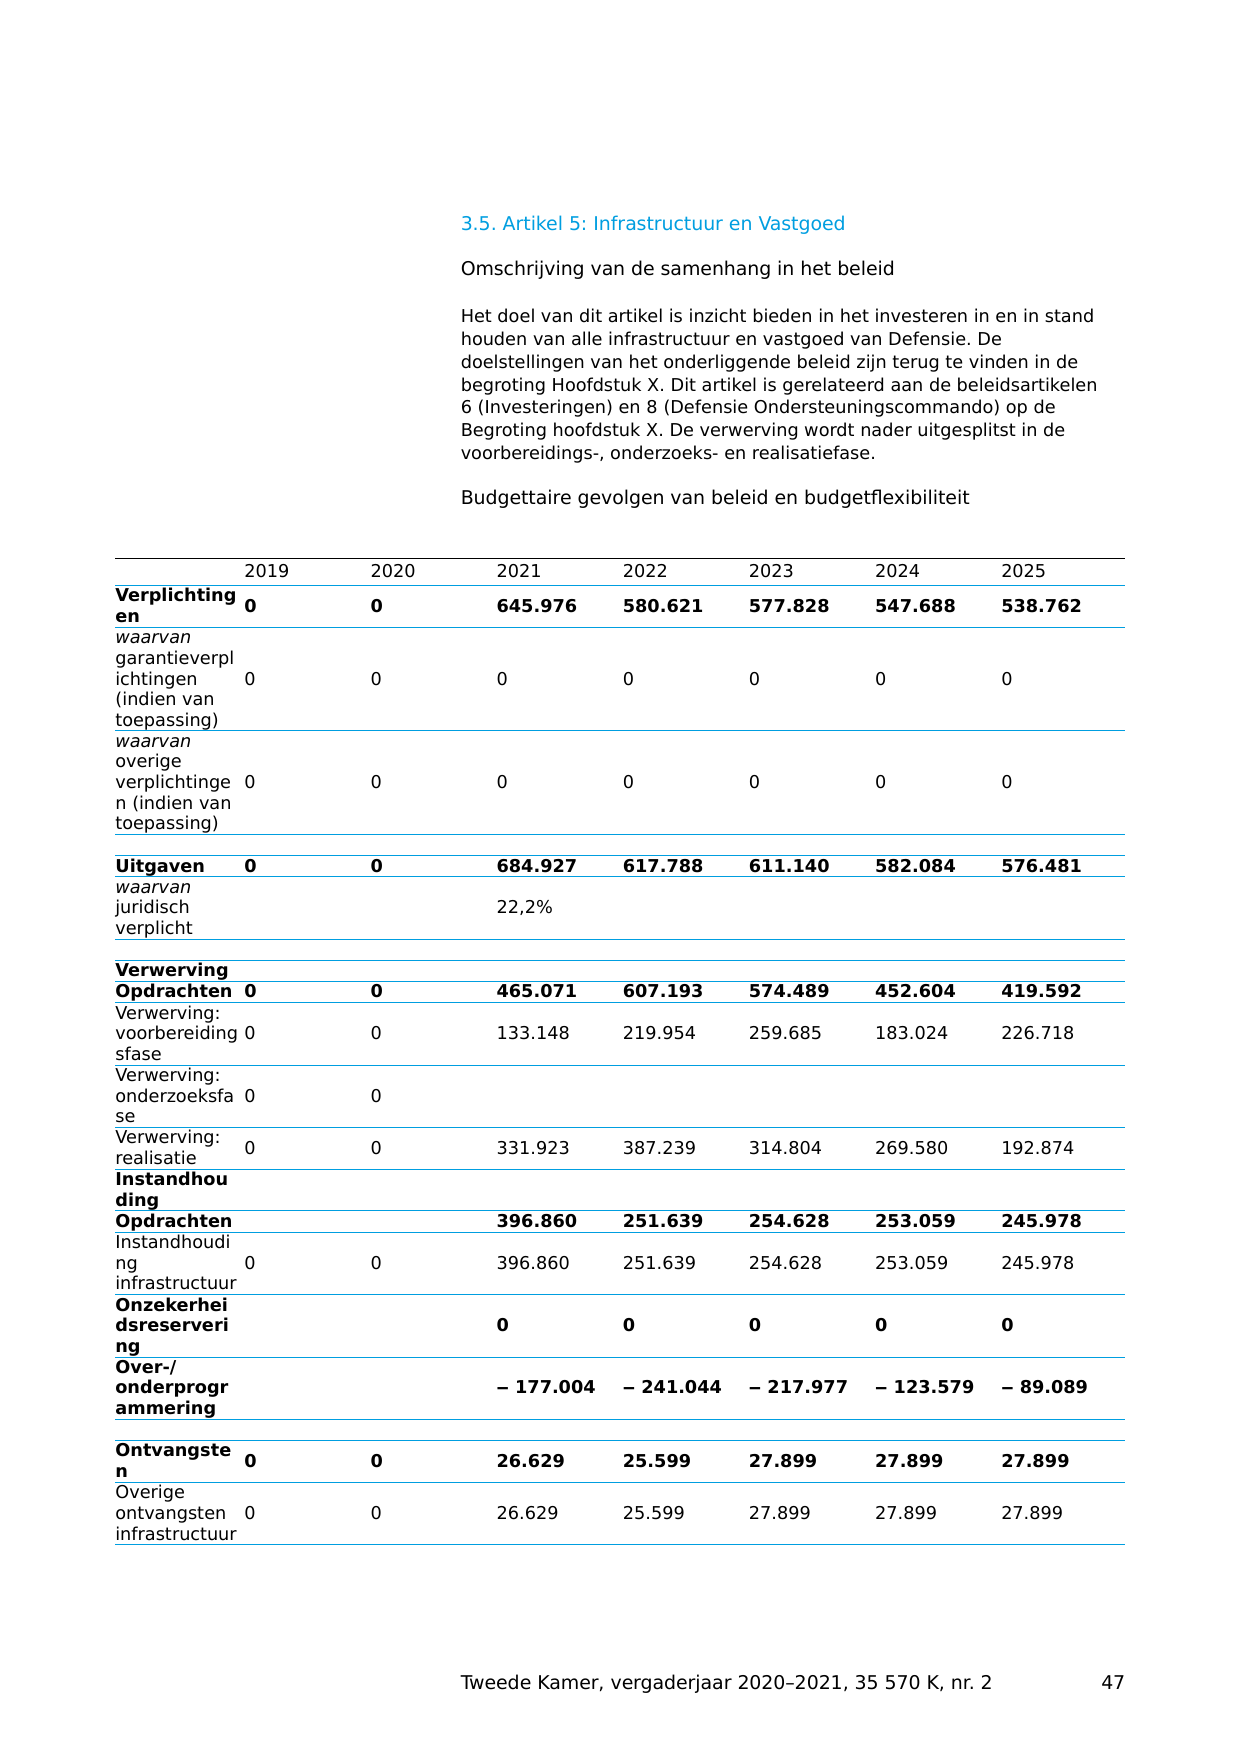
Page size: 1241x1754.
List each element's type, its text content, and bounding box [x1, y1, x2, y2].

table_cell [368, 961, 493, 981]
table_cell Overige ontvangsten infrastructuur [115, 1483, 241, 1544]
table_cell 0 [494, 1295, 620, 1356]
table_cell [368, 835, 493, 855]
table_cell 607.193 [620, 982, 746, 1002]
table_cell 396.860 [494, 1233, 620, 1294]
table_cell [998, 1420, 1125, 1440]
table_cell 0 [241, 731, 367, 834]
table_cell 25.599 [620, 1483, 746, 1544]
table_cell 0 [241, 982, 367, 1002]
table_cell 25.599 [620, 1441, 746, 1482]
table_cell 251.639 [620, 1233, 746, 1294]
table_cell ‒ 217.977 [746, 1358, 872, 1419]
table_cell 0 [241, 1066, 367, 1127]
table_cell 576.481 [998, 856, 1125, 876]
table_cell [872, 1170, 998, 1210]
table_cell 0 [241, 1441, 367, 1482]
table_cell 396.860 [494, 1211, 620, 1232]
table_cell Over-/ onderprogrammering [115, 1358, 241, 1419]
table_cell [746, 1420, 872, 1440]
table_cell 0 [368, 731, 493, 834]
table_cell [368, 877, 493, 939]
table_cell 133.148 [494, 1003, 620, 1064]
table_cell [746, 961, 872, 981]
table_cell waarvan overige verplichtingen (indien van toepassing) [115, 731, 241, 834]
table_cell 574.489 [746, 982, 872, 1002]
table_cell 183.024 [872, 1003, 998, 1064]
table_cell 0 [241, 628, 367, 730]
table_cell 0 [998, 731, 1125, 834]
table_cell 0 [998, 628, 1125, 730]
table_cell 0 [241, 1233, 367, 1294]
table_cell 0 [368, 1128, 493, 1169]
table_cell 419.592 [998, 982, 1125, 1002]
table_cell 0 [872, 1295, 998, 1356]
table_cell 219.954 [620, 1003, 746, 1064]
table_cell [115, 835, 241, 855]
table_cell 0 [872, 628, 998, 730]
table_cell [998, 1170, 1125, 1210]
table_cell 0 [998, 1295, 1125, 1356]
table_cell [368, 1420, 493, 1440]
table_cell Onzekerheidsreservering [115, 1295, 241, 1356]
table_cell 582.084 [872, 856, 998, 876]
table_cell waarvan garantieverplichtingen (indien van toepassing) [115, 628, 241, 730]
table_cell ‒ 123.579 [872, 1358, 998, 1419]
table_cell [872, 877, 998, 939]
table_header Artikel 5 Infrastuctuur en vastgoed (bedragen x € 1.000) [115, 533, 1125, 558]
table_cell Opdrachten [115, 1211, 241, 1232]
text Het doel van dit artikel is inzicht bieden in het investeren in en in stand houden van alle infrastructuur en vastgoed van Defensie. De doelstellingen van het onderliggende beleid zijn terug te vinden in de begroting Hoofdstuk X. Dit artikel is gerelateerd aan de beleidsartikelen 6 (Investeringen) en 8 (Defensie Ondersteuningscommando) op de Begroting hoofdstuk X. De verwerving wordt nader uitgesplitst in de voorbereidings-, onderzoeks- en realisatiefase. [461, 304, 1125, 464]
table_cell 0 [368, 1003, 493, 1064]
table_cell [368, 940, 493, 960]
table_cell [494, 1420, 620, 1440]
table_cell 0 [241, 1483, 367, 1544]
table_cell Verwerving: realisatie [115, 1128, 241, 1169]
table_cell [241, 1420, 367, 1440]
table_cell Verwerving: onderzoeksfase [115, 1066, 241, 1127]
table_cell [368, 1170, 493, 1210]
table_cell 2021 [494, 559, 620, 585]
table_cell 0 [746, 1295, 872, 1356]
table_cell 387.239 [620, 1128, 746, 1169]
table_cell 0 [241, 1128, 367, 1169]
table_cell 254.628 [746, 1211, 872, 1232]
table_cell Ontvangsten [115, 1441, 241, 1482]
table_cell 2023 [746, 559, 872, 585]
table_cell [998, 835, 1125, 855]
table_cell [872, 835, 998, 855]
table_cell 0 [241, 1003, 367, 1064]
table_cell [494, 835, 620, 855]
table_cell 0 [368, 628, 493, 730]
table_cell 645.976 [494, 586, 620, 627]
table_cell 0 [494, 628, 620, 730]
table_cell ‒ 177.004 [494, 1358, 620, 1419]
table_cell [620, 835, 746, 855]
table_cell 26.629 [494, 1483, 620, 1544]
table_cell Instandhouding infrastructuur [115, 1233, 241, 1294]
table_cell 26.629 [494, 1441, 620, 1482]
table_cell 314.804 [746, 1128, 872, 1169]
table_cell 2024 [872, 559, 998, 585]
table_cell [620, 1420, 746, 1440]
table_cell [872, 1420, 998, 1440]
table_cell 259.685 [746, 1003, 872, 1064]
table_cell 452.604 [872, 982, 998, 1002]
table_cell [998, 961, 1125, 981]
table_cell 0 [368, 1441, 493, 1482]
table_cell 2022 [620, 559, 746, 585]
table_cell [368, 1211, 493, 1232]
table_cell 0 [620, 1295, 746, 1356]
table_cell [746, 835, 872, 855]
table_cell 245.978 [998, 1233, 1125, 1294]
table_cell Verwerving [115, 961, 241, 981]
table_cell [620, 1066, 746, 1127]
table_cell Verplichtingen [115, 586, 241, 627]
table_cell [494, 1170, 620, 1210]
table_cell 0 [494, 731, 620, 834]
table_cell 253.059 [872, 1211, 998, 1232]
table_cell 331.923 [494, 1128, 620, 1169]
table_cell 2019 [241, 559, 367, 585]
table_cell 538.762 [998, 586, 1125, 627]
table_cell [241, 961, 367, 981]
table_cell [115, 559, 241, 585]
table_cell Instandhouding [115, 1170, 241, 1210]
table_cell 0 [620, 731, 746, 834]
table_cell 0 [620, 628, 746, 730]
table_cell 611.140 [746, 856, 872, 876]
table_cell [872, 1066, 998, 1127]
table_cell [746, 1170, 872, 1210]
title Budgettaire gevolgen van beleid en budgetflexibiliteit [461, 487, 1125, 509]
table_cell 0 [368, 1483, 493, 1544]
table_cell [998, 877, 1125, 939]
table_cell 269.580 [872, 1128, 998, 1169]
table_cell Verwerving: voorbereidingsfase [115, 1003, 241, 1064]
table_cell 254.628 [746, 1233, 872, 1294]
table_cell 0 [872, 731, 998, 834]
table_cell 27.899 [998, 1441, 1125, 1482]
table_cell [620, 1170, 746, 1210]
table_cell 0 [241, 856, 367, 876]
table_cell [368, 1358, 493, 1419]
table_cell 245.978 [998, 1211, 1125, 1232]
table_cell [998, 1066, 1125, 1127]
table_cell 0 [746, 731, 872, 834]
table_cell [494, 940, 620, 960]
table_cell [494, 961, 620, 981]
table_cell 27.899 [998, 1483, 1125, 1544]
table_cell [998, 940, 1125, 960]
table_cell 617.788 [620, 856, 746, 876]
table_cell 0 [368, 1233, 493, 1294]
table_cell [746, 877, 872, 939]
table_cell 27.899 [746, 1441, 872, 1482]
table_cell 27.899 [872, 1441, 998, 1482]
table_cell Uitgaven [115, 856, 241, 876]
table_cell [746, 1066, 872, 1127]
table_cell [241, 1211, 367, 1232]
table_cell [872, 940, 998, 960]
table_cell [620, 961, 746, 981]
table_cell 580.621 [620, 586, 746, 627]
table_cell [494, 1066, 620, 1127]
table_cell 465.071 [494, 982, 620, 1002]
table_cell 684.927 [494, 856, 620, 876]
table_cell [241, 940, 367, 960]
table_cell ‒ 241.044 [620, 1358, 746, 1419]
table_cell 192.874 [998, 1128, 1125, 1169]
table_cell [746, 940, 872, 960]
title Omschrijving van de samenhang in het beleid [461, 258, 1125, 280]
table_cell [620, 940, 746, 960]
table_cell [368, 1295, 493, 1356]
table_cell 577.828 [746, 586, 872, 627]
table_cell [241, 1295, 367, 1356]
table_cell [115, 1420, 241, 1440]
table_cell 2020 [368, 559, 493, 585]
table_cell [241, 1358, 367, 1419]
table_cell 547.688 [872, 586, 998, 627]
table_cell 226.718 [998, 1003, 1125, 1064]
table_cell 0 [368, 586, 493, 627]
table_cell 0 [746, 628, 872, 730]
table_cell 251.639 [620, 1211, 746, 1232]
table_cell Opdrachten [115, 982, 241, 1002]
table_cell 0 [368, 856, 493, 876]
table_cell 27.899 [746, 1483, 872, 1544]
table_cell [620, 877, 746, 939]
table_cell waarvan juridisch verplicht [115, 877, 241, 939]
table_cell ‒ 89.089 [998, 1358, 1125, 1419]
table_cell [241, 877, 367, 939]
table_cell 2025 [998, 559, 1125, 585]
table_cell 0 [241, 586, 367, 627]
table_cell [241, 1170, 367, 1210]
title 3.5. Artikel 5: Infrastructuur en Vastgoed [461, 213, 1125, 235]
table_cell [115, 940, 241, 960]
table_cell 0 [368, 1066, 493, 1127]
table_cell 0 [368, 982, 493, 1002]
table_cell [241, 835, 367, 855]
table_cell [872, 961, 998, 981]
table_cell 253.059 [872, 1233, 998, 1294]
table_cell 27.899 [872, 1483, 998, 1544]
table_cell 22,2% [494, 877, 620, 939]
